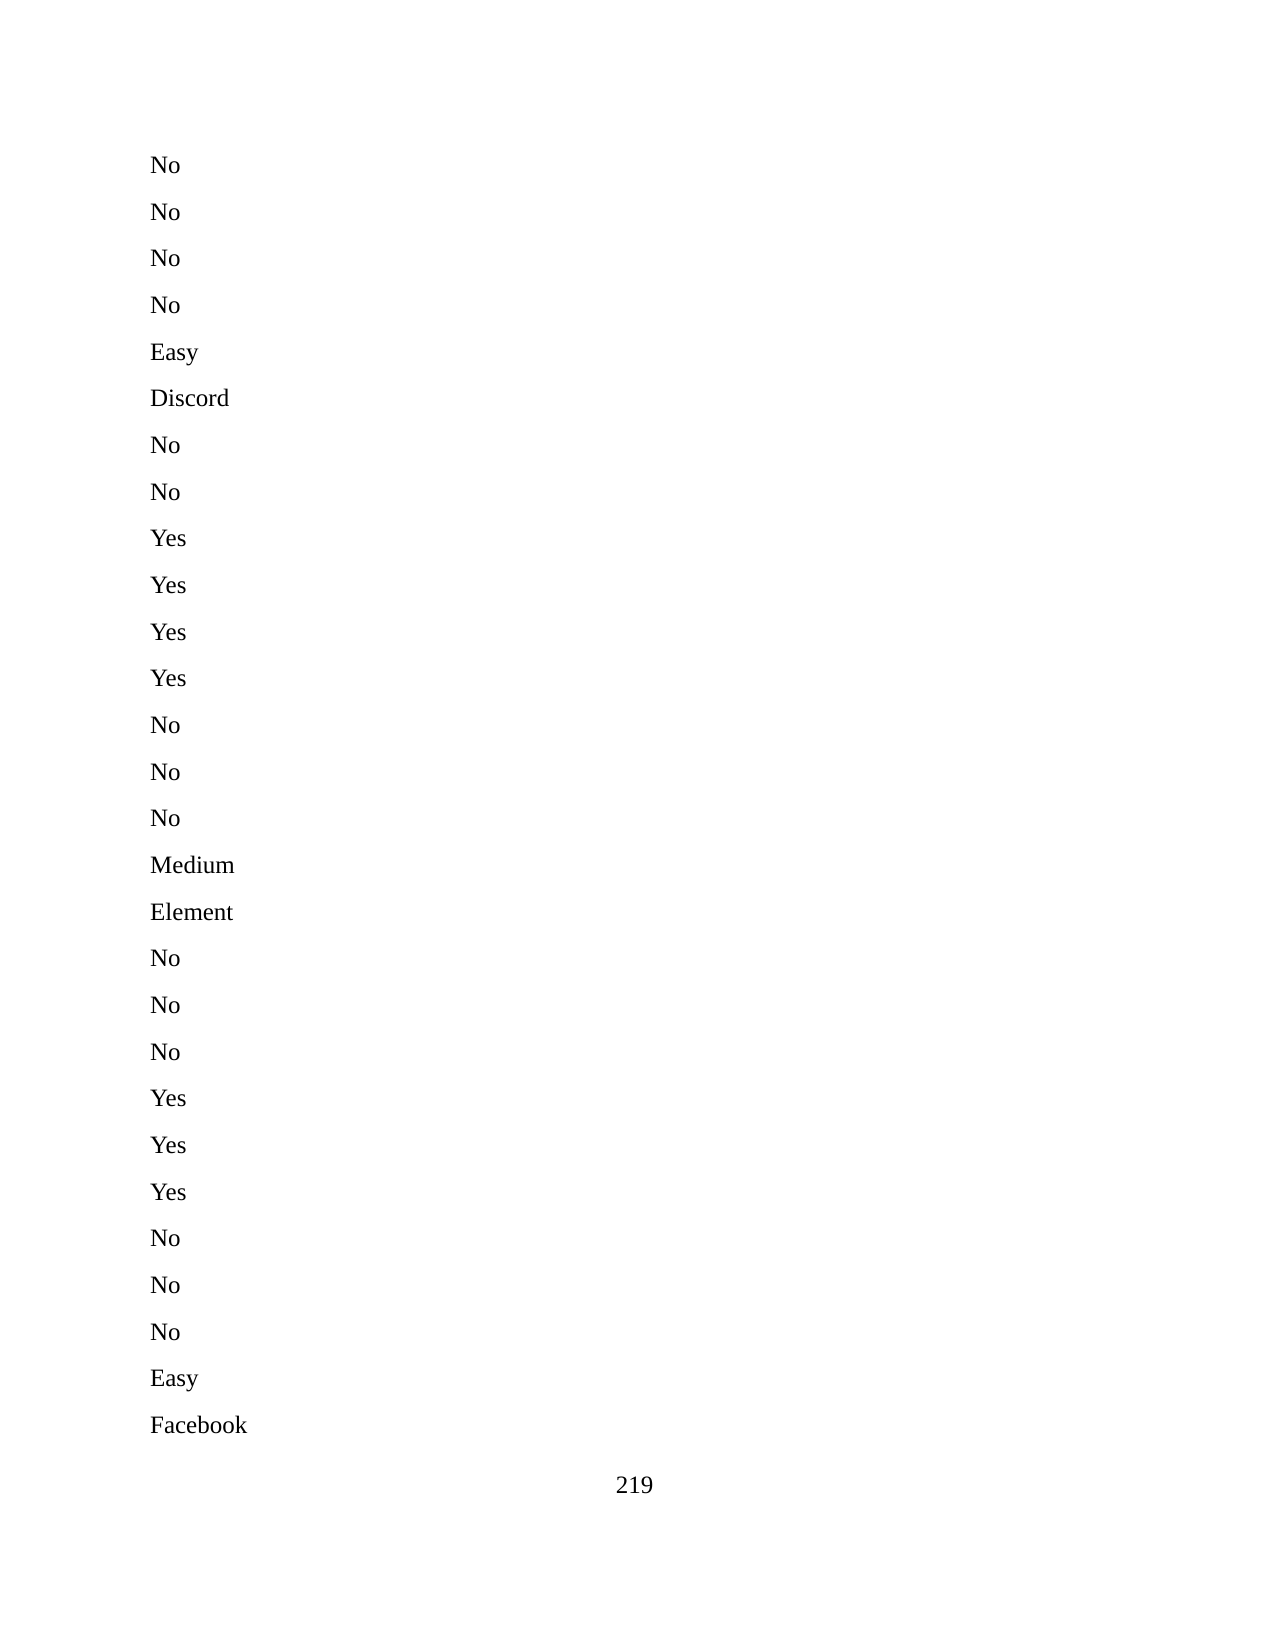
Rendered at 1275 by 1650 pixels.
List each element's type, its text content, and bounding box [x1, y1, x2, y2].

text Discord [150, 383, 1125, 412]
text No [150, 1317, 1125, 1345]
text No [150, 290, 1125, 319]
text No [150, 243, 1125, 272]
text Yes [150, 1130, 1125, 1159]
text Facebook [150, 1410, 1125, 1439]
text No [150, 430, 1125, 459]
text Yes [150, 663, 1125, 692]
text No [150, 803, 1125, 832]
text No [150, 477, 1125, 505]
text No [150, 1037, 1125, 1065]
text Yes [150, 617, 1125, 645]
text Easy [150, 337, 1125, 365]
text Yes [150, 523, 1125, 552]
text No [150, 150, 1125, 179]
text No [150, 943, 1125, 972]
text No [150, 710, 1125, 739]
text Easy [150, 1363, 1125, 1392]
text No [150, 990, 1125, 1019]
text Medium [150, 850, 1125, 879]
text No [150, 197, 1125, 225]
text No [150, 1223, 1125, 1252]
text No [150, 757, 1125, 785]
text Yes [150, 1083, 1125, 1112]
text No [150, 1270, 1125, 1299]
text Element [150, 897, 1125, 925]
text Yes [150, 570, 1125, 599]
text Yes [150, 1177, 1125, 1205]
